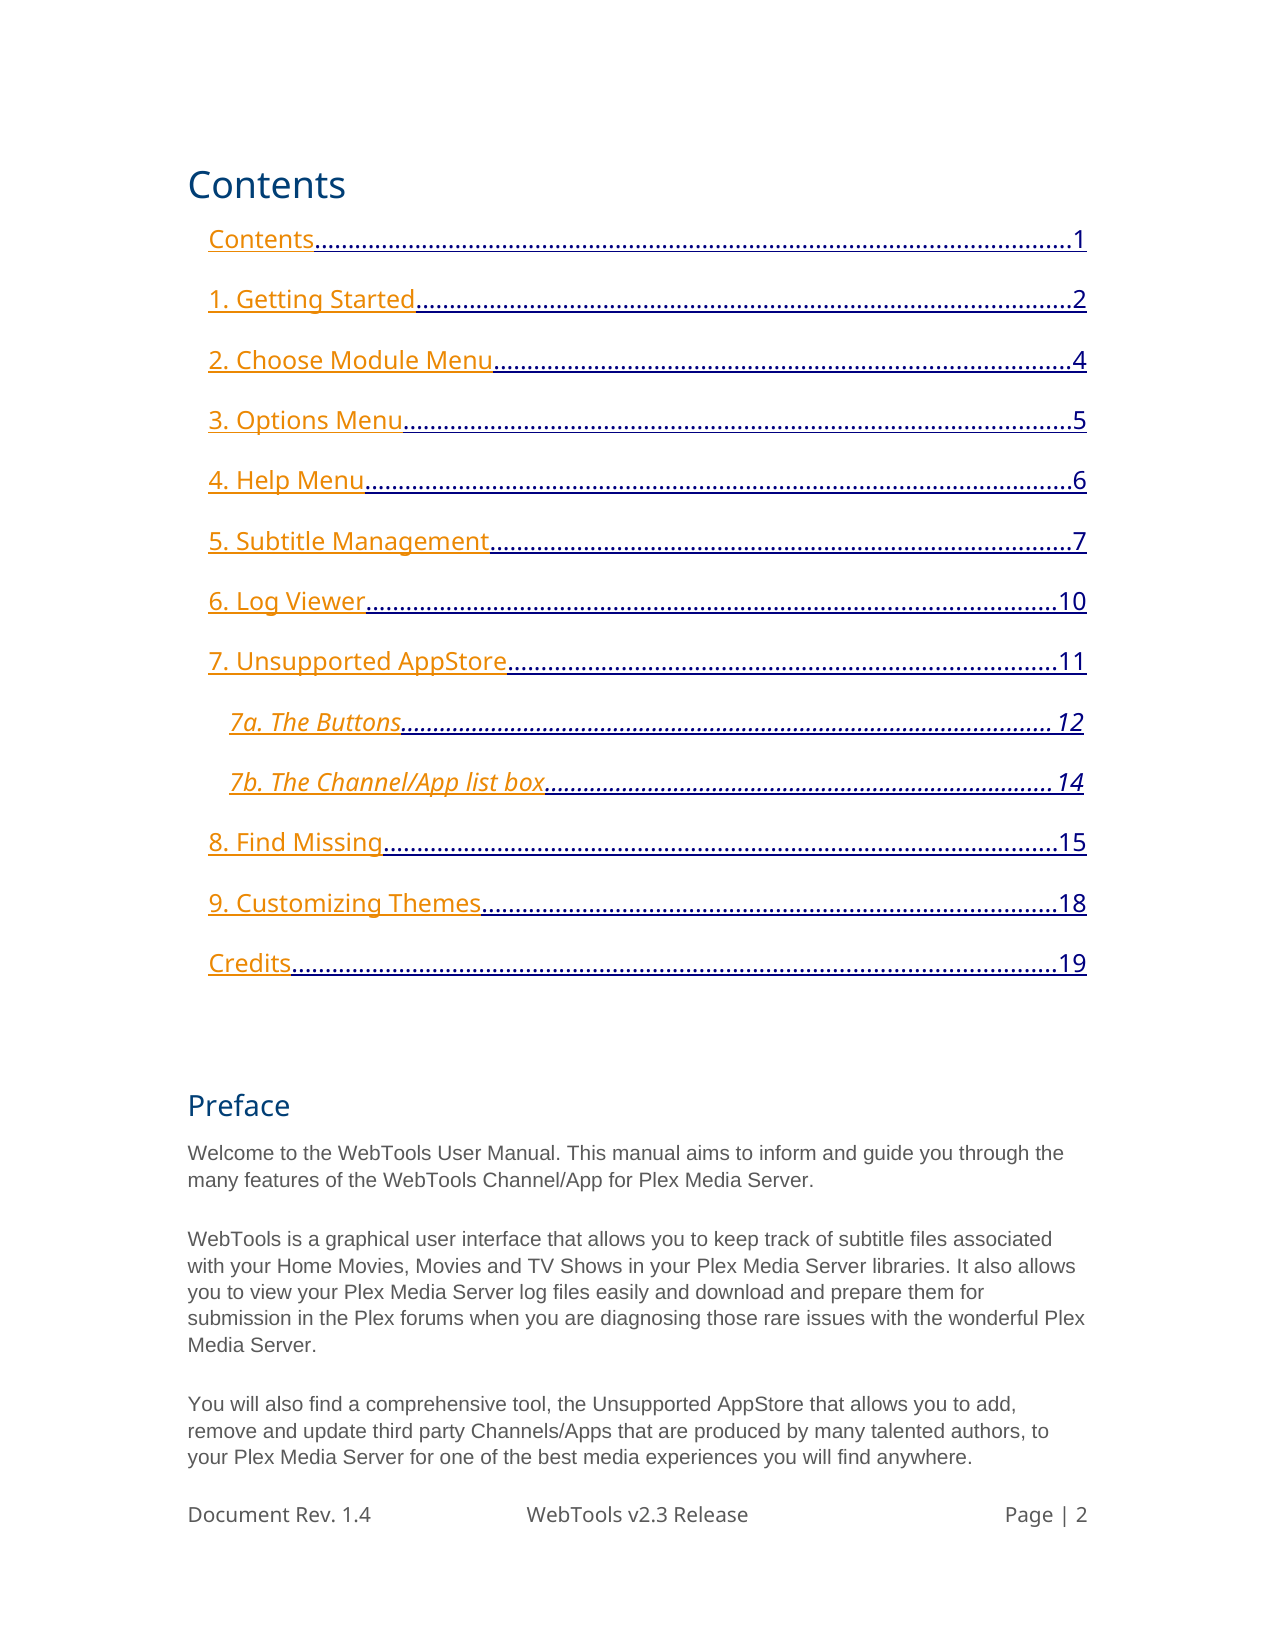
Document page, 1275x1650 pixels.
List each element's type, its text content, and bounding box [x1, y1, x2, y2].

text 1. Getting Started 2 [208, 282, 1087, 311]
text 9. Customizing Themes 18 [208, 885, 1087, 914]
text [208, 614, 1087, 618]
text Welcome to the WebTools User Manual. This manual aims to inform and guide you through the many features of the WebTools Channel/App for Plex Media Server. [187, 1141, 1087, 1191]
text You will also find a comprehensive tool, the Unsupported AppStore that allows you to add, remove and update third party Channels/Apps that are produced by many talented authors, to your Plex Media Server for one of the best media experiences you will find anywhere. [187, 1392, 1087, 1469]
text 7. Unsupported AppStore 11 [208, 644, 1087, 673]
text 3. Options Menu 5 [208, 403, 1087, 432]
text 7a. The Buttons 12 [229, 704, 1087, 738]
text [208, 433, 1087, 437]
text Contents 1 [208, 222, 1087, 251]
text 2. Choose Module Menu 4 [208, 342, 1087, 371]
text 6. Log Viewer 10 [208, 584, 1087, 612]
text 4. Help Menu 6 [208, 463, 1087, 492]
text 5. Subtitle Management 7 [208, 523, 1087, 552]
text [208, 252, 1087, 256]
text 7b. The Channel/App list box 14 [229, 764, 1087, 799]
subtitle Contents [187, 158, 1087, 209]
subtitle Preface [187, 1085, 1087, 1124]
text 8. Find Missing 15 [208, 825, 1087, 854]
text Credits 19 [208, 946, 1087, 974]
text WebTools is a graphical user interface that allows you to keep track of subtitle files associated with your Home Movies, Movies and TV Shows in your Plex Media Server libraries. It also allows you to view your Plex Media Server log files easily and download and prepare them for submission in the Plex forums when you are diagnosing those rare issues with the wonderful Plex Media Server. [187, 1227, 1087, 1356]
